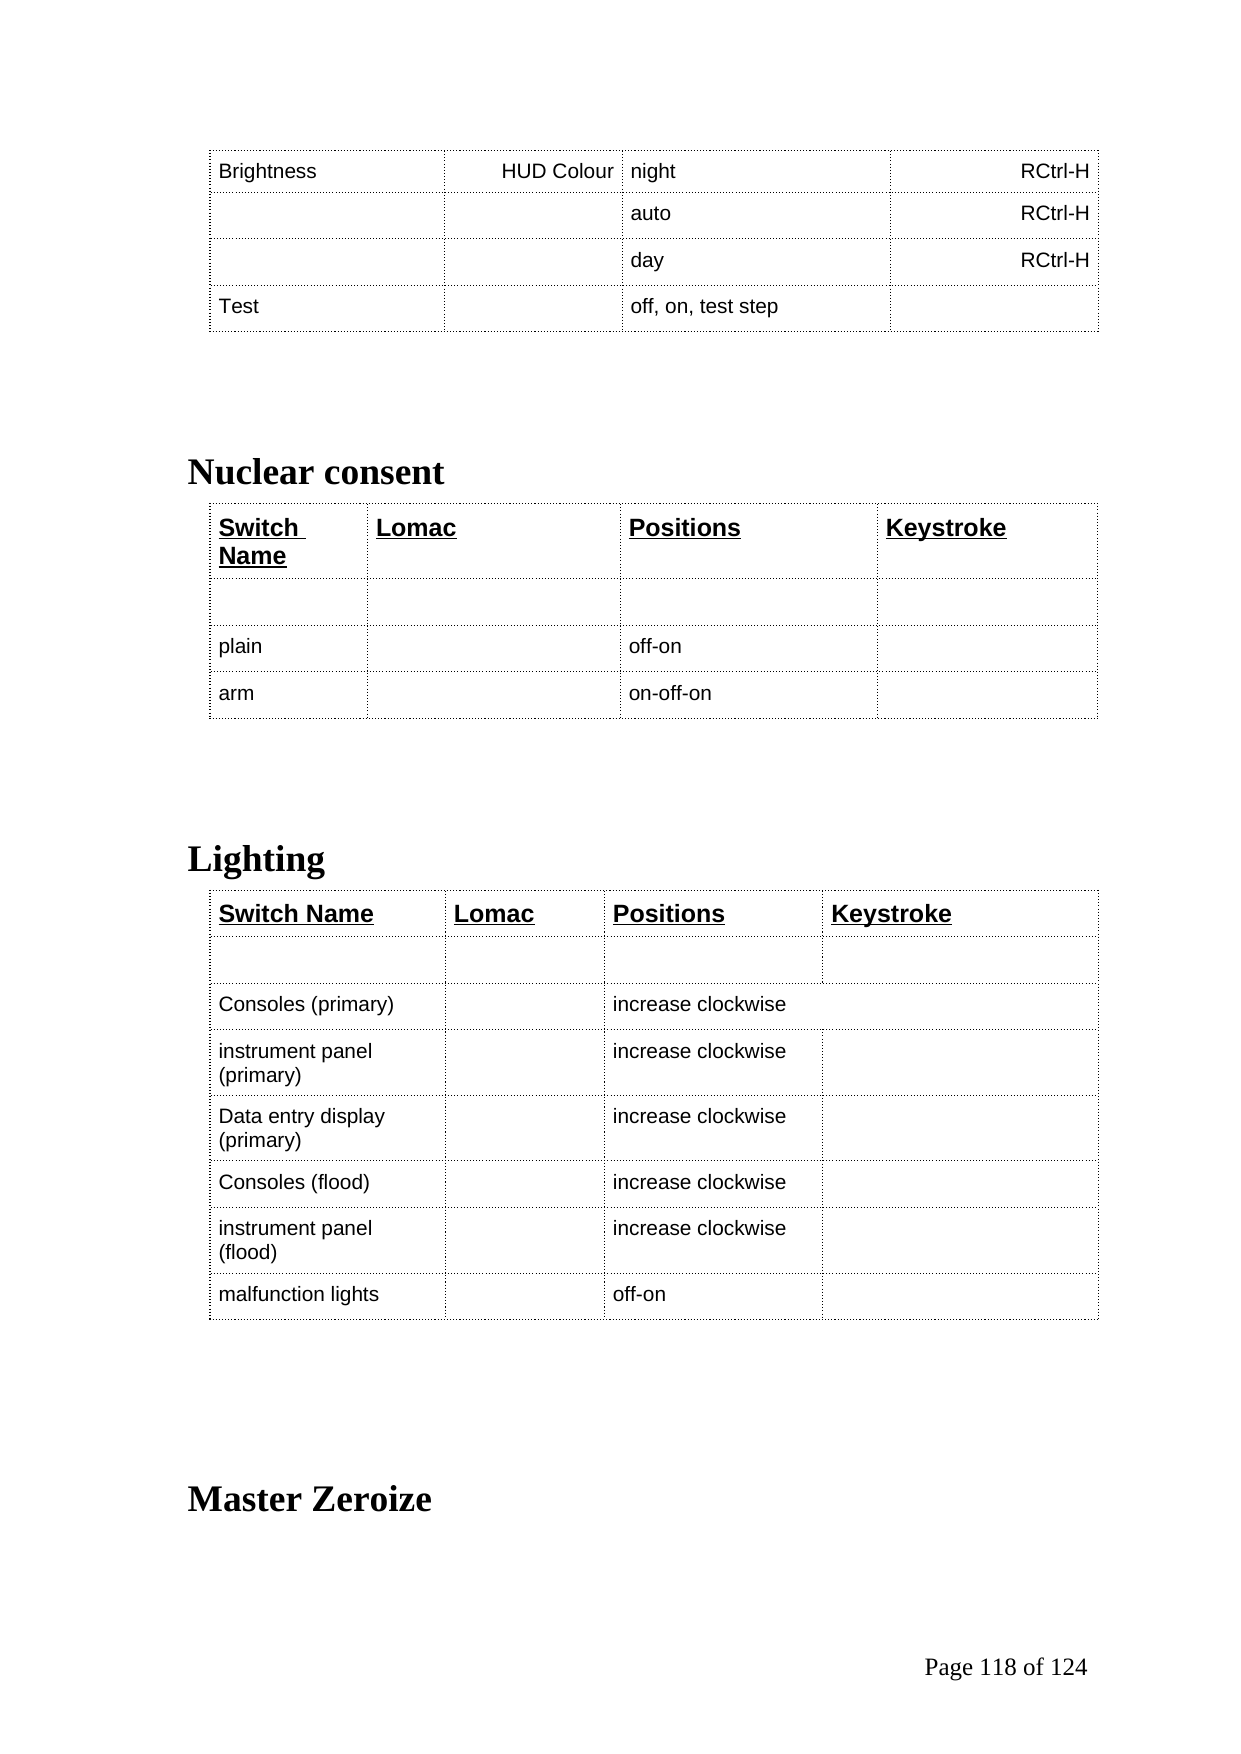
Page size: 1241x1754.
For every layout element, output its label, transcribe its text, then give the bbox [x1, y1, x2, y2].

table_cell instrument panel (primary) [210, 1029, 445, 1095]
table_header Lomac [368, 503, 620, 578]
table_cell [823, 1207, 1098, 1272]
table_cell Consoles (flood) [210, 1160, 445, 1207]
table_cell auto [622, 192, 891, 238]
table_cell increase clockwise [604, 1160, 823, 1207]
table_cell increase clockwise [604, 1029, 823, 1095]
table_cell [368, 625, 620, 671]
table_header Positions [620, 503, 877, 578]
table_header Lomac [445, 890, 604, 936]
table_header Switch Name [210, 890, 445, 936]
table_cell [823, 1160, 1098, 1207]
table_cell [445, 285, 622, 331]
table_cell [445, 1160, 604, 1207]
table_cell off-on [604, 1273, 823, 1319]
table_cell [368, 578, 620, 625]
table_cell Test [210, 285, 444, 331]
table_cell malfunction lights [210, 1273, 445, 1319]
table_cell [823, 1095, 1098, 1160]
table_cell increase clockwise [604, 1095, 823, 1160]
table_cell [210, 238, 444, 284]
table_cell on-off-on [620, 671, 877, 718]
table_cell [823, 1273, 1098, 1319]
table_cell [210, 936, 445, 983]
table_cell increase clockwise [604, 983, 1098, 1029]
table_cell [445, 1273, 604, 1319]
table_cell [877, 625, 1098, 671]
table_cell [368, 671, 620, 718]
table_cell off, on, test step [622, 285, 891, 331]
table_header Positions [604, 890, 823, 936]
table_cell [445, 1095, 604, 1160]
subtitle Lighting [187, 836, 1053, 879]
subtitle Nuclear consent [187, 449, 1053, 493]
table_cell increase clockwise [604, 1207, 823, 1272]
table_cell [823, 1029, 1098, 1095]
table_cell RCtrl-H [891, 150, 1098, 192]
table_cell Consoles (primary) [210, 983, 445, 1029]
table_cell off-on [620, 625, 877, 671]
table_cell HUD Colour [445, 150, 622, 192]
table_cell plain [210, 625, 367, 671]
table_cell [877, 671, 1098, 718]
table_cell day [622, 238, 891, 284]
table_header Switch Name [210, 503, 367, 578]
table_cell Brightness [210, 150, 444, 192]
table_cell [445, 238, 622, 284]
table_cell [823, 936, 1098, 983]
table_cell [445, 936, 604, 983]
table_cell arm [210, 671, 367, 718]
table_header Keystroke [823, 890, 1098, 936]
table_cell Data entry display (primary) [210, 1095, 445, 1160]
table_header Keystroke [877, 503, 1098, 578]
subtitle Master Zeroize [187, 1477, 1053, 1520]
table_cell [620, 578, 877, 625]
table_cell instrument panel (flood) [210, 1207, 445, 1272]
table_cell [445, 1029, 604, 1095]
table_cell [445, 192, 622, 238]
table_cell [210, 192, 444, 238]
table_cell [210, 578, 367, 625]
table_cell [445, 1207, 604, 1272]
table_cell [877, 578, 1098, 625]
table_cell RCtrl-H [891, 192, 1098, 238]
table_cell [891, 285, 1098, 331]
table_cell RCtrl-H [891, 238, 1098, 284]
table_cell [445, 983, 604, 1029]
table_cell [604, 936, 823, 983]
table_cell night [622, 150, 891, 192]
